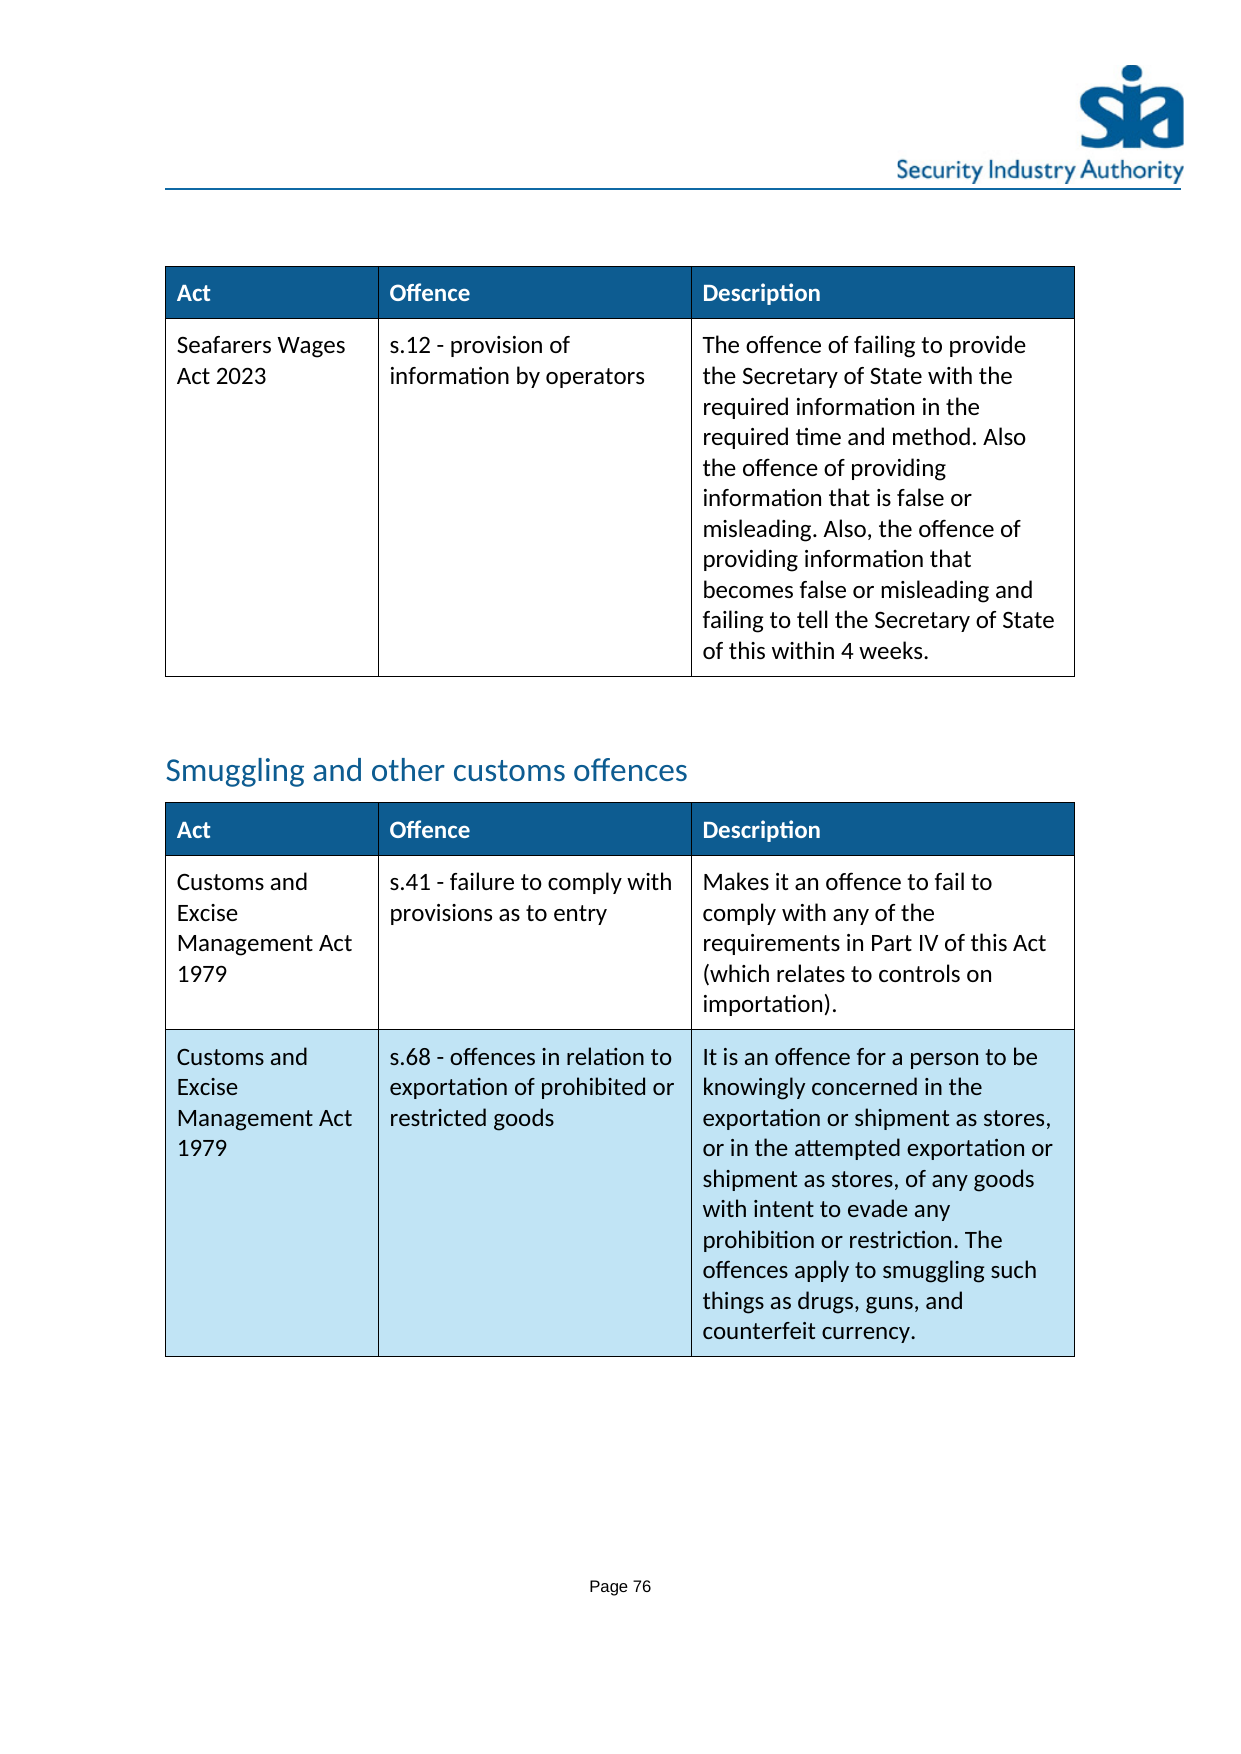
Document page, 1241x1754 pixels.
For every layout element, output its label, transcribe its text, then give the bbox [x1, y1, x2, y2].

table_header Offence [379, 267, 691, 318]
subtitle Smuggling and other customs offences [165, 749, 1075, 790]
table_cell Seafarers Wages Act 2023 [166, 319, 378, 676]
table_header Description [692, 803, 1074, 855]
table_header Description [692, 267, 1074, 318]
table_cell The offence of failing to provide the Secretary of State with the required information in the required time and method. Also the offence of providing information that is false or misleading. Also, the offence of providing information that becomes false or misleading and failing to tell the Secretary of State of this within 4 weeks. [692, 319, 1074, 676]
table_cell It is an offence for a person to be knowingly concerned in the exportation or shipment as stores, or in the attempted exportation or shipment as stores, of any goods with intent to evade any prohibition or restriction. The offences apply to smuggling such things as drugs, guns, and counterfeit currency. [692, 1030, 1074, 1356]
table_cell s.12 - provision of information by operators [379, 319, 691, 676]
table_cell s.41 - failure to comply with provisions as to entry [379, 856, 691, 1029]
table_header Act [166, 803, 378, 855]
table_header Act [166, 267, 378, 318]
table_header Offence [379, 803, 691, 855]
table_cell s.68 - offences in relation to exportation of prohibited or restricted goods [379, 1030, 691, 1356]
table_cell Customs and Excise Management Act 1979 [166, 1030, 378, 1356]
table_cell Makes it an offence to fail to comply with any of the requirements in Part IV of this Act (which relates to controls on importation). [692, 856, 1074, 1029]
table_cell Customs and Excise Management Act 1979 [166, 856, 378, 1029]
